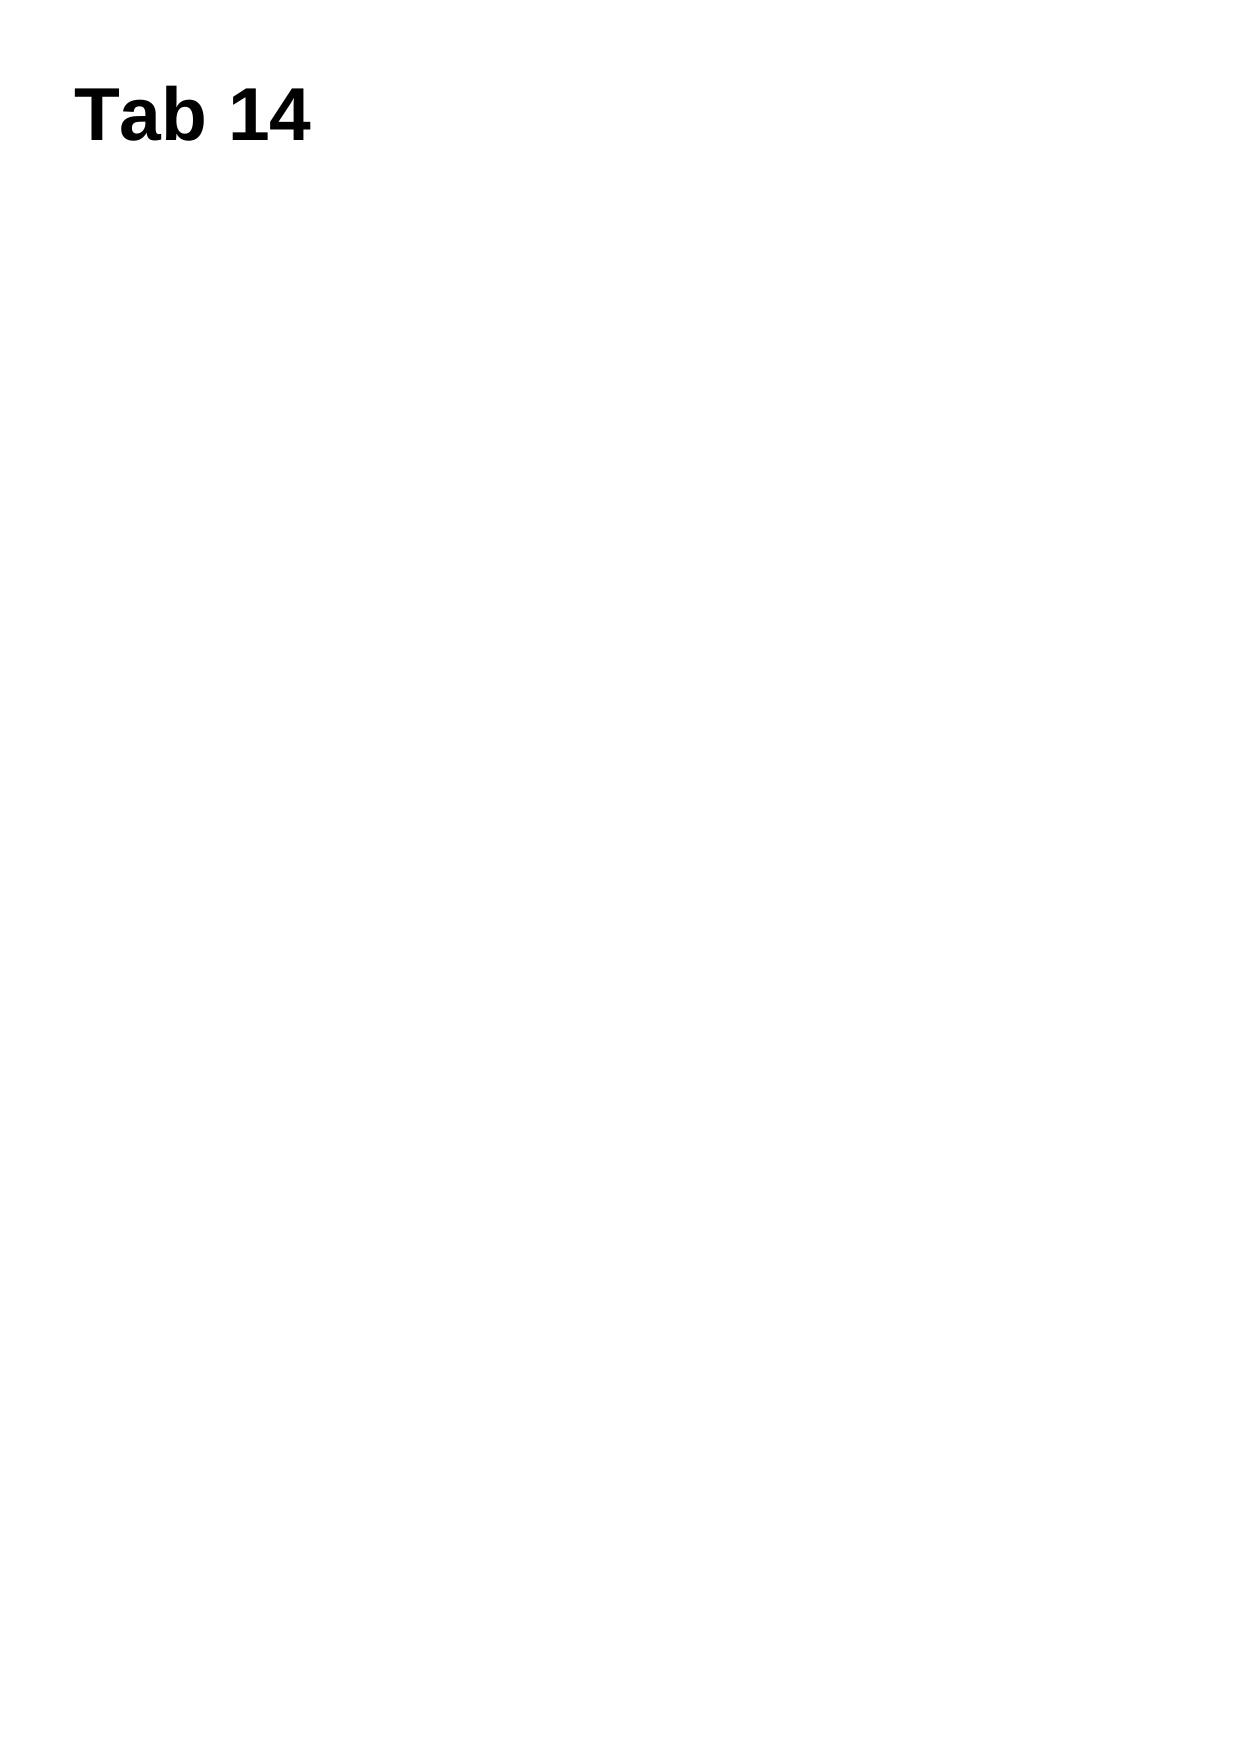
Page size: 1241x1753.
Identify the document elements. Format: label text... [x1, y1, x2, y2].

title Tab 14 [74, 70, 1178, 156]
